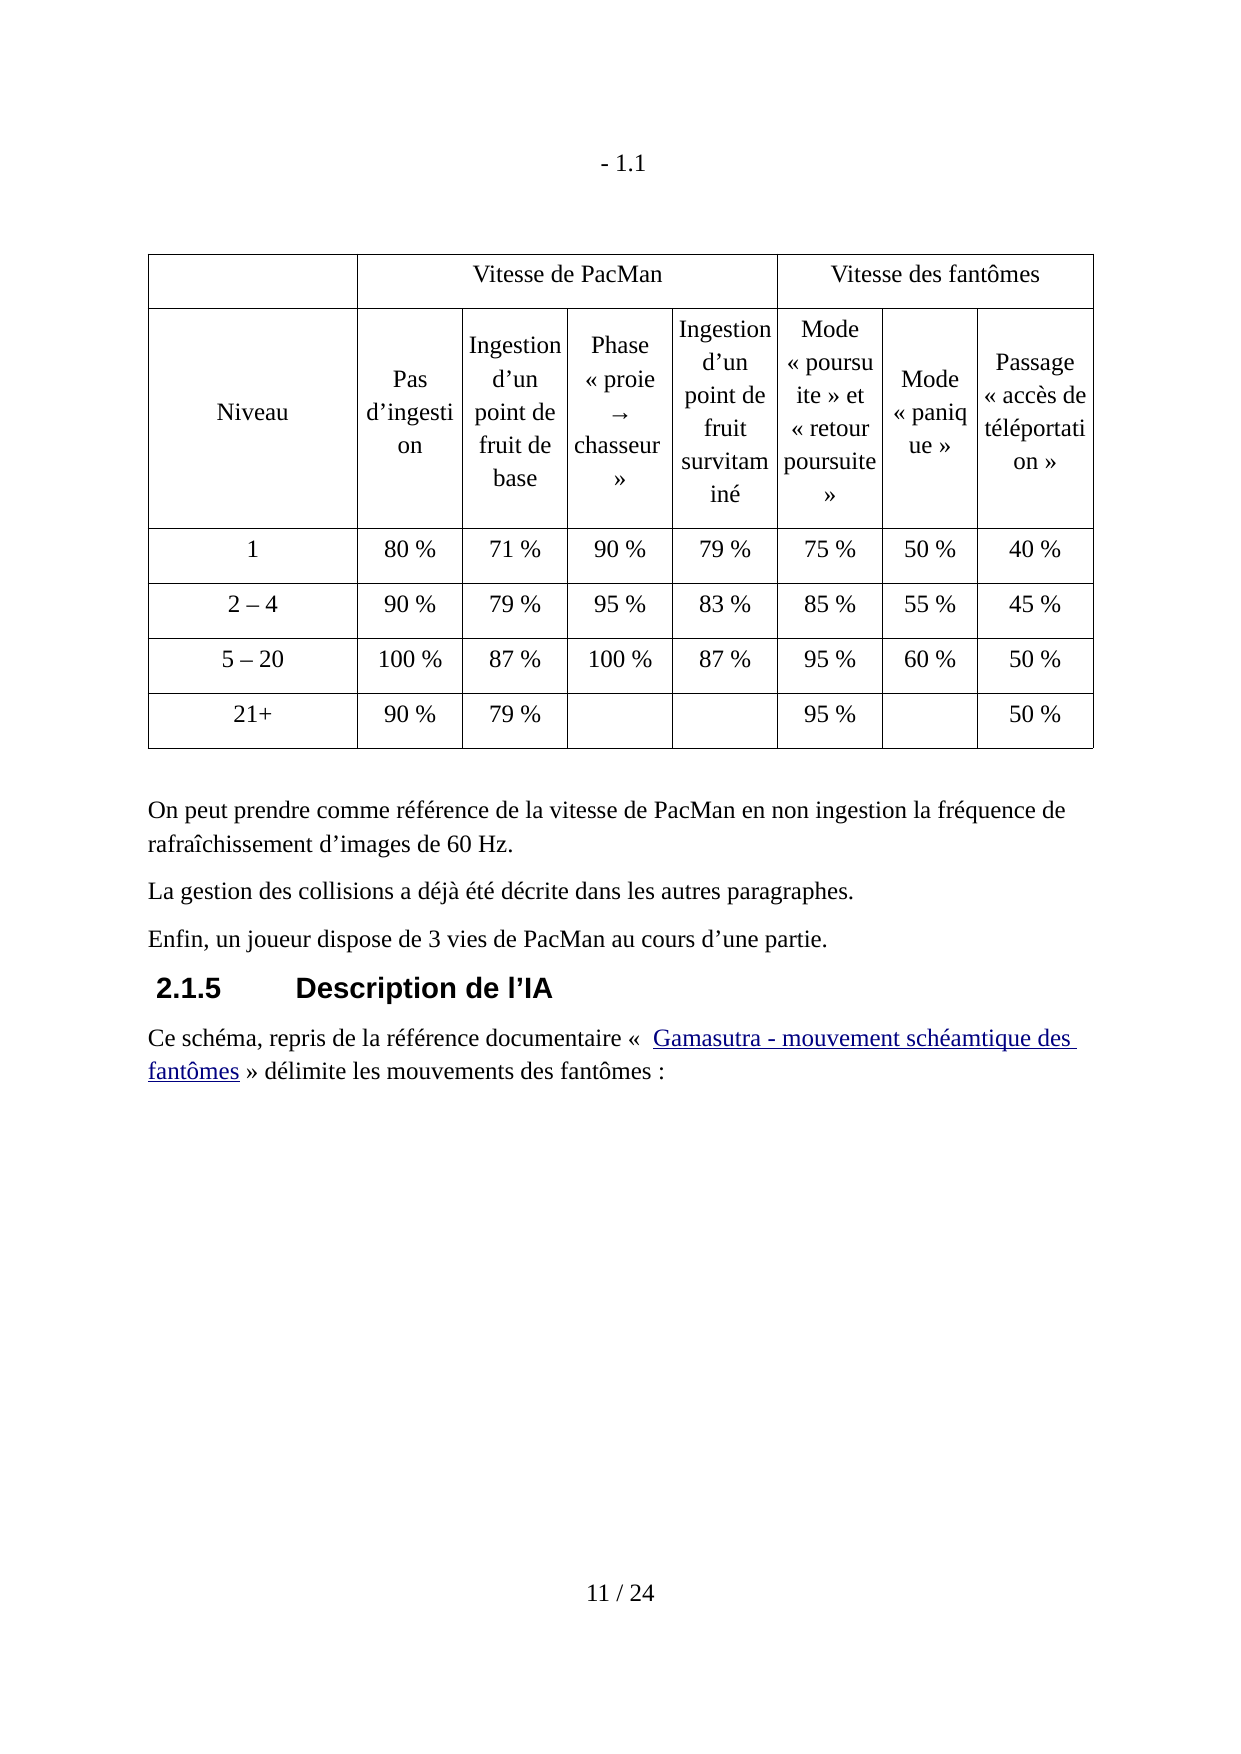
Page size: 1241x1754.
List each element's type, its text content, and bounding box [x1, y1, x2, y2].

table_cell 79 % [463, 584, 567, 638]
text Enfin, un joueur dispose de 3 vies de PacMan au cours d’une partie. [148, 924, 1093, 953]
table_header Vitesse des fantômes [778, 255, 1093, 308]
table_cell 95 % [778, 639, 882, 693]
table_cell Niveau [149, 309, 357, 528]
table_cell 100 % [568, 639, 672, 693]
text Ce schéma, repris de la référence documentaire « Gamasutra - mouvement schéamtique des fantômes » délimite les mouvements des fantômes : [148, 1023, 1093, 1084]
table_cell 90 % [568, 529, 672, 583]
table_cell 100 % [358, 639, 462, 693]
table_cell 60 % [883, 639, 977, 693]
table_cell 95 % [778, 694, 882, 748]
table_cell 21+ [149, 694, 357, 748]
table_cell 2 – 4 [149, 584, 357, 638]
table_cell 87 % [673, 639, 777, 693]
table_cell 79 % [673, 529, 777, 583]
table_cell 55 % [883, 584, 977, 638]
table_cell [673, 694, 777, 748]
table_cell 50 % [978, 694, 1093, 748]
table_cell 90 % [358, 694, 462, 748]
table_cell 83 % [673, 584, 777, 638]
subtitle Description de l’IA [148, 971, 1093, 1005]
table_cell 85 % [778, 584, 882, 638]
table_cell 5 – 20 [149, 639, 357, 693]
table_cell 79 % [463, 694, 567, 748]
table_cell 87 % [463, 639, 567, 693]
table_cell Passage « accès de téléportation » [978, 309, 1093, 528]
table_cell 95 % [568, 584, 672, 638]
table_cell Mode « poursuite » et « retour poursuite » [778, 309, 882, 528]
table_header Vitesse de PacMan [358, 255, 777, 308]
table_header [149, 255, 357, 308]
table_cell 80 % [358, 529, 462, 583]
table_cell 45 % [978, 584, 1093, 638]
text On peut prendre comme référence de la vitesse de PacMan en non ingestion la fréquence de rafraîchissement d’images de 60 Hz. [148, 796, 1093, 857]
table_cell [883, 694, 977, 748]
table_cell 50 % [978, 639, 1093, 693]
table_cell 75 % [778, 529, 882, 583]
text La gestion des collisions a déjà été décrite dans les autres paragraphes. [148, 876, 1093, 905]
table_cell 50 % [883, 529, 977, 583]
table_cell Pas d’ingestion [358, 309, 462, 528]
table_cell 40 % [978, 529, 1093, 583]
table_cell 1 [149, 529, 357, 583]
table_cell Mode « panique » [883, 309, 977, 528]
table_cell 90 % [358, 584, 462, 638]
table_cell Ingestion d’un point de fruit de base [463, 309, 567, 528]
table_cell [568, 694, 672, 748]
table_cell 71 % [463, 529, 567, 583]
table_cell Ingestion d’un point de fruit survitaminé [673, 309, 777, 528]
table_cell Phase « proie → chasseur » [568, 309, 672, 528]
